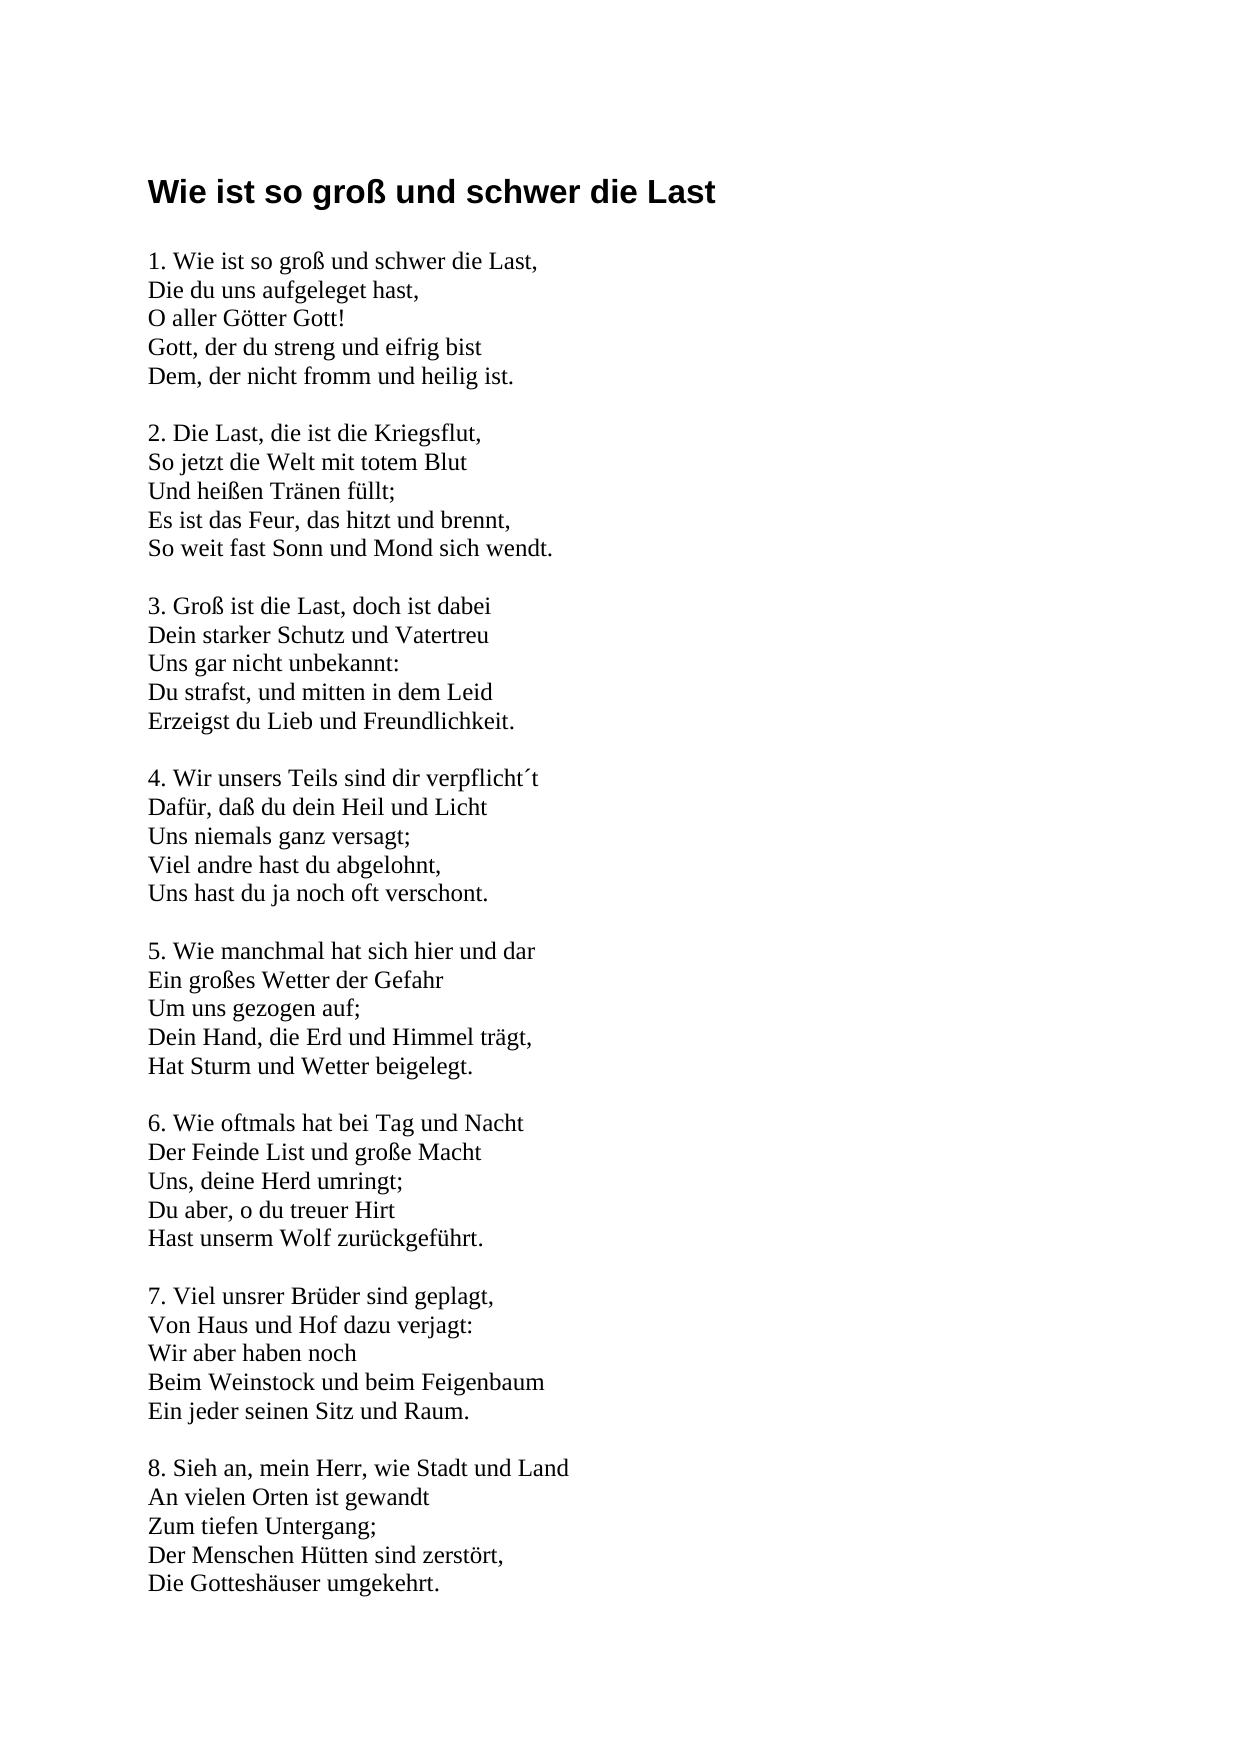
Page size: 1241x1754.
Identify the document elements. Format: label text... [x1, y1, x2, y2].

text Ein großes Wetter der Gefahr [148, 965, 1093, 993]
text 4. Wir unsers Teils sind dir verpflicht´t [148, 763, 1093, 792]
text Wir aber haben noch [148, 1338, 1093, 1367]
text Ein jeder seinen Sitz und Raum. [148, 1396, 1093, 1425]
text 8. Sieh an, mein Herr, wie Stadt und Land [148, 1453, 1093, 1482]
subtitle Wie ist so groß und schwer die Last [148, 173, 1093, 211]
text 6. Wie oftmals hat bei Tag und Nacht [148, 1108, 1093, 1137]
text Du strafst, und mitten in dem Leid [148, 677, 1093, 706]
text Und heißen Tränen füllt; [148, 476, 1093, 505]
text Dem, der nicht fromm und heilig ist. [148, 361, 1093, 390]
text 5. Wie manchmal hat sich hier und dar [148, 936, 1093, 965]
text Dafür, daß du dein Heil und Licht [148, 792, 1093, 821]
text Zum tiefen Untergang; [148, 1511, 1093, 1540]
text O aller Götter Gott! [148, 303, 1093, 332]
text Von Haus und Hof dazu verjagt: [148, 1310, 1093, 1338]
text Uns, deine Herd umringt; [148, 1166, 1093, 1195]
text Beim Weinstock und beim Feigenbaum [148, 1367, 1093, 1396]
text 3. Groß ist die Last, doch ist dabei [148, 591, 1093, 620]
text Dein Hand, die Erd und Himmel trägt, [148, 1022, 1093, 1051]
text Uns gar nicht unbekannt: [148, 648, 1093, 677]
text Erzeigst du Lieb und Freundlichkeit. [148, 706, 1093, 735]
text Es ist das Feur, das hitzt und brennt, [148, 505, 1093, 533]
text Hat Sturm und Wetter beigelegt. [148, 1051, 1093, 1080]
text Hast unserm Wolf zurückgeführt. [148, 1223, 1093, 1252]
text 1. Wie ist so groß und schwer die Last, [148, 246, 1093, 275]
text Die Gotteshäuser umgekehrt. [148, 1568, 1093, 1597]
text Gott, der du streng und eifrig bist [148, 332, 1093, 361]
text Der Feinde List und große Macht [148, 1137, 1093, 1166]
text Uns hast du ja noch oft verschont. [148, 878, 1093, 907]
text So weit fast Sonn und Mond sich wendt. [148, 533, 1093, 562]
text Uns niemals ganz versagt; [148, 821, 1093, 850]
text 2. Die Last, die ist die Kriegsflut, [148, 418, 1093, 447]
text Viel andre hast du abgelohnt, [148, 850, 1093, 878]
text Die du uns aufgeleget hast, [148, 275, 1093, 303]
text Du aber, o du treuer Hirt [148, 1195, 1093, 1223]
text So jetzt die Welt mit totem Blut [148, 447, 1093, 476]
text Der Menschen Hütten sind zerstört, [148, 1540, 1093, 1568]
text An vielen Orten ist gewandt [148, 1482, 1093, 1511]
text 7. Viel unsrer Brüder sind geplagt, [148, 1281, 1093, 1310]
text Um uns gezogen auf; [148, 993, 1093, 1022]
text Dein starker Schutz und Vatertreu [148, 620, 1093, 648]
